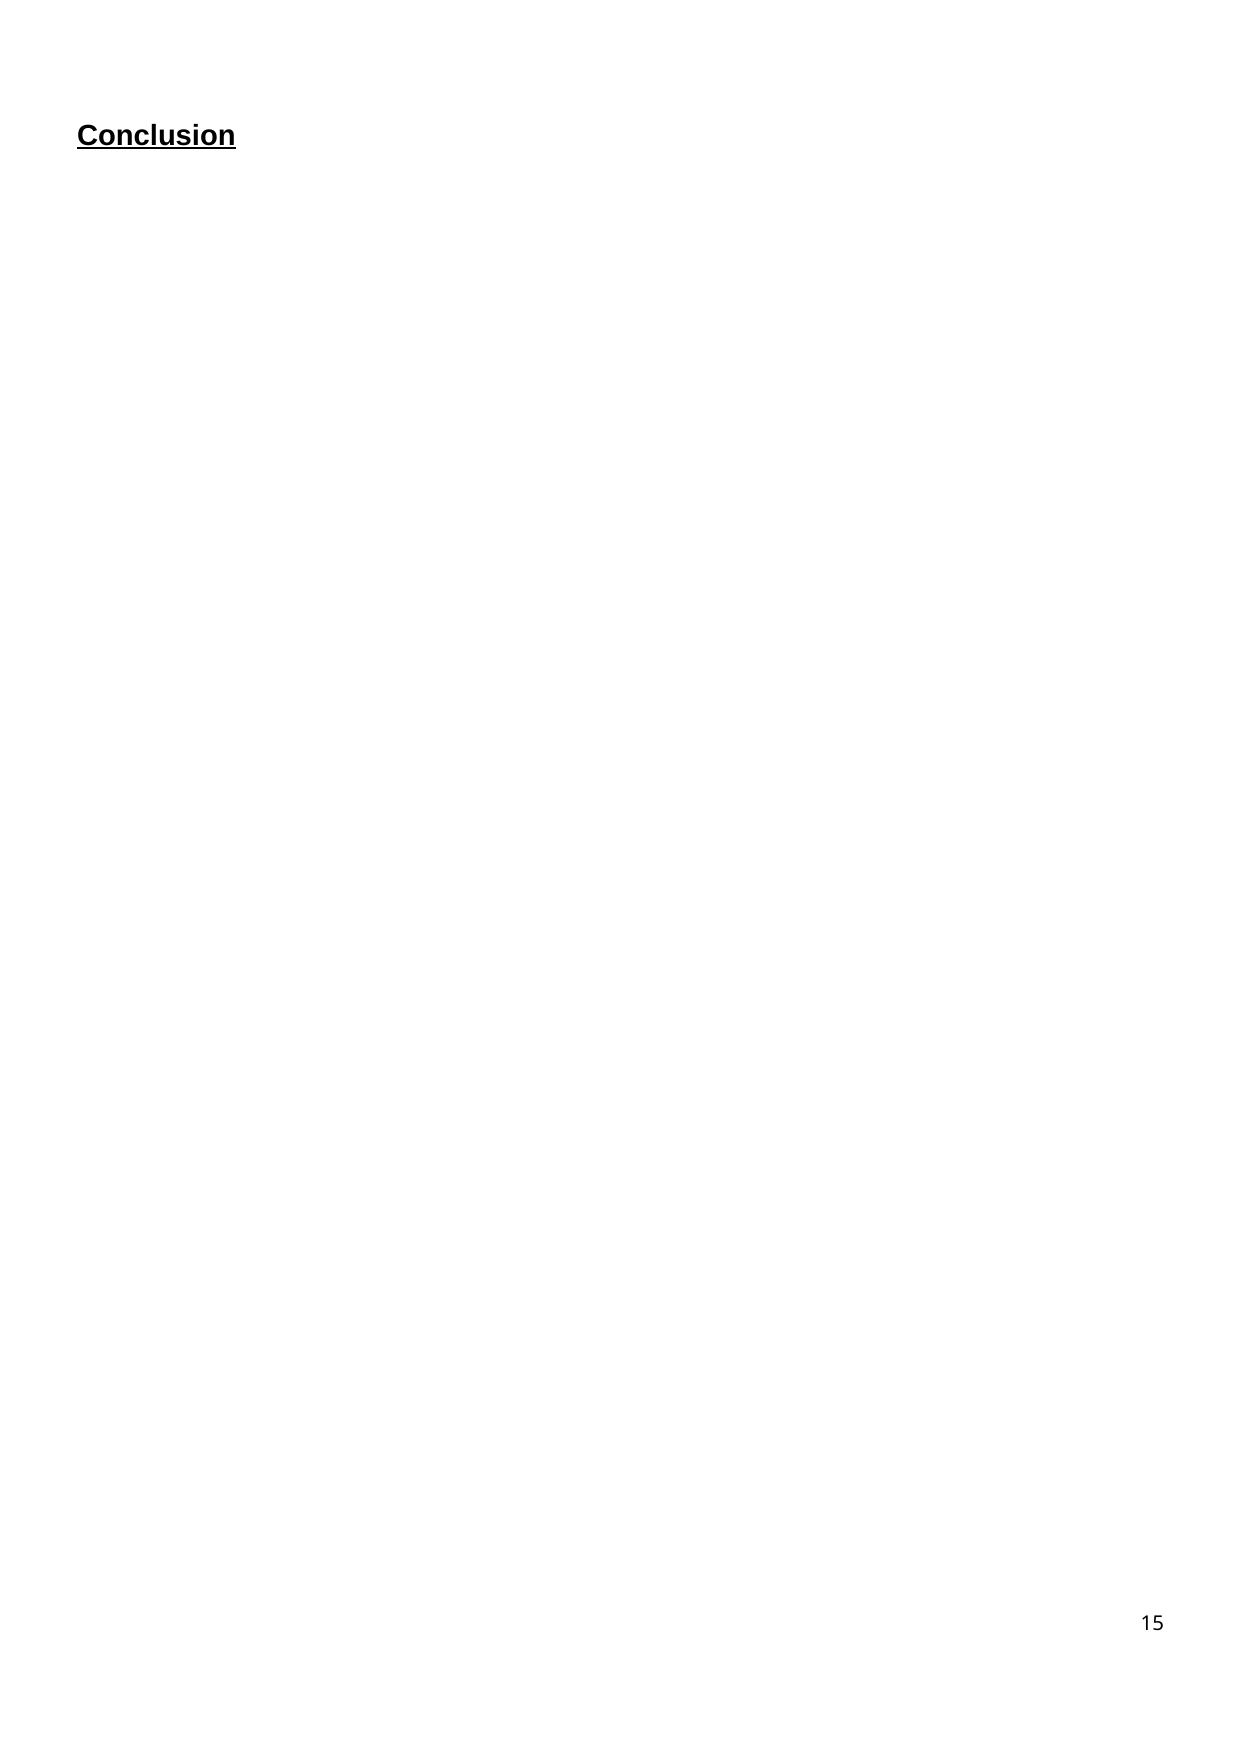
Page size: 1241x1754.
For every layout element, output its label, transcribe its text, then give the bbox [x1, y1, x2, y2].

text Conclusion [77, 118, 1163, 152]
